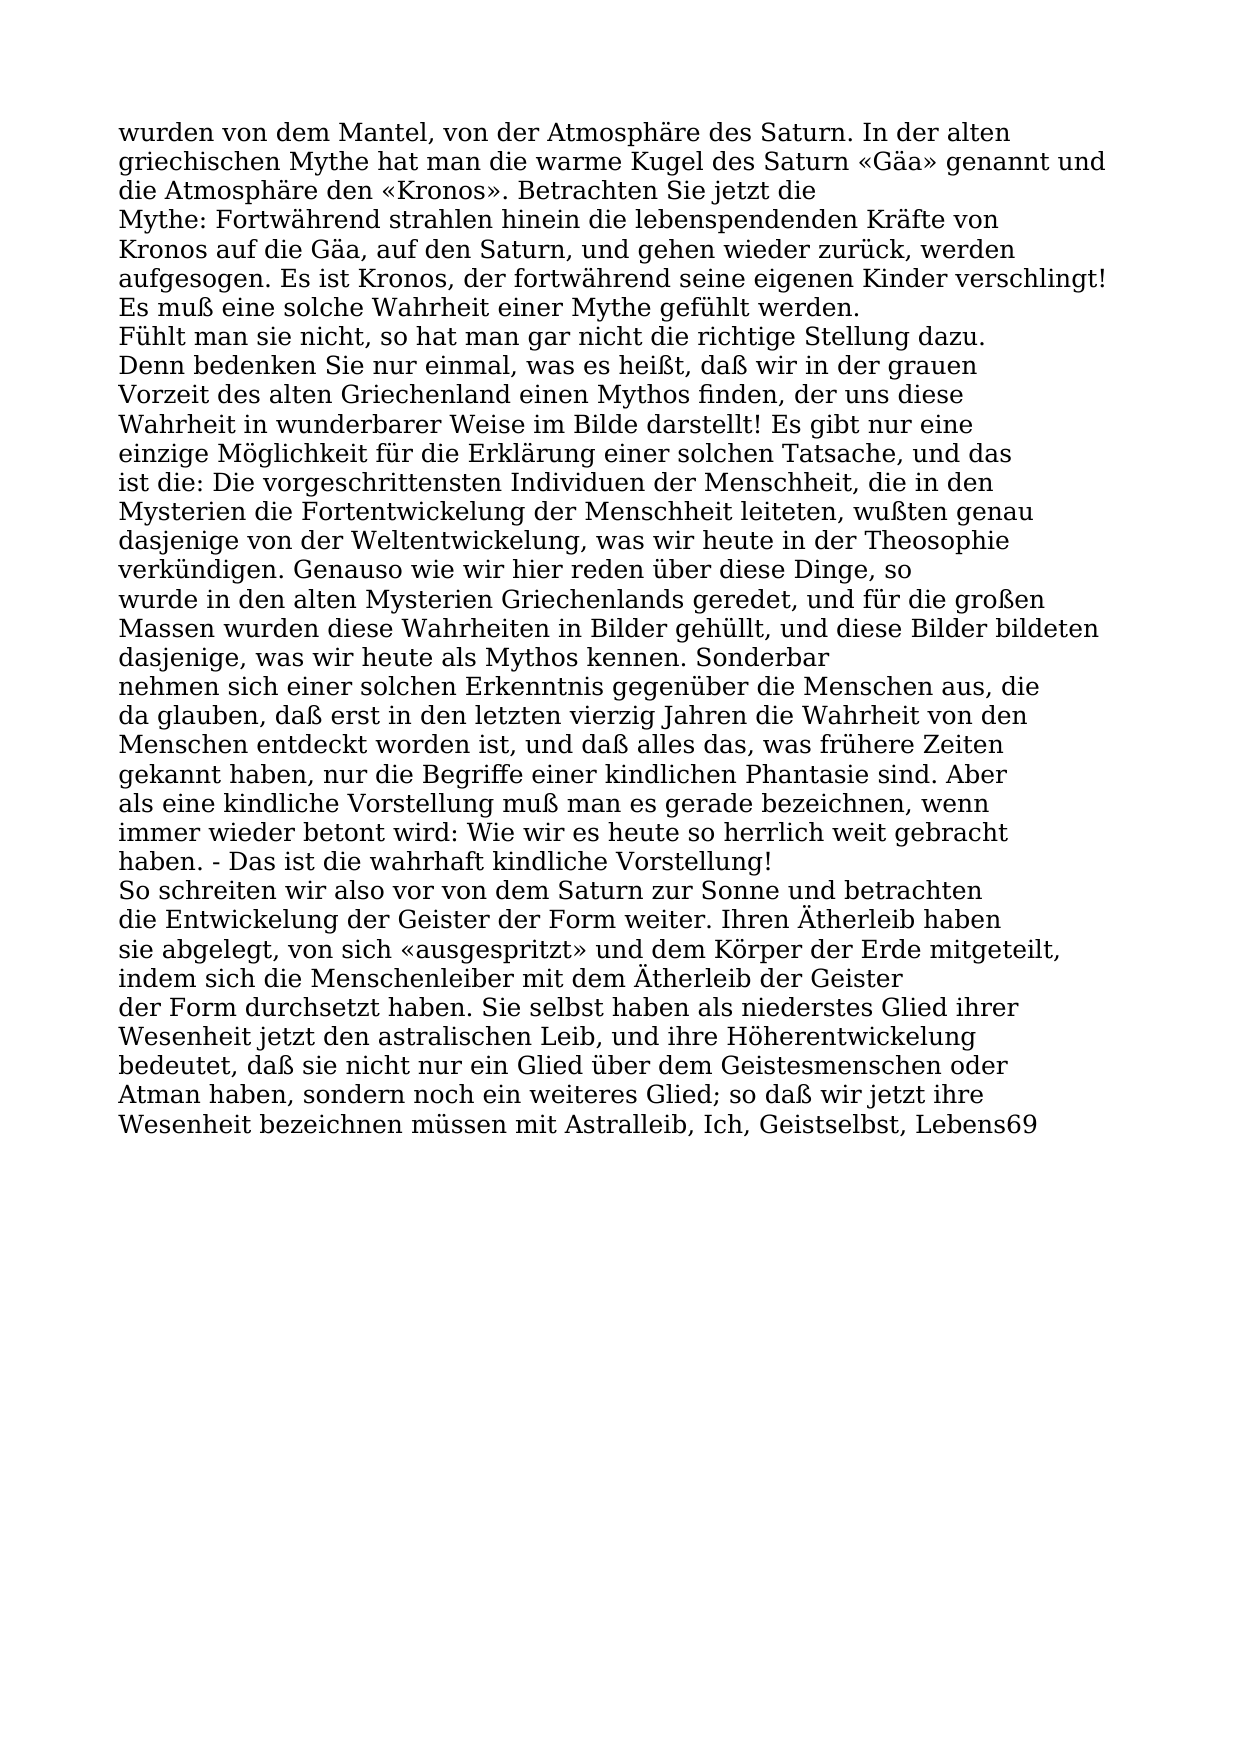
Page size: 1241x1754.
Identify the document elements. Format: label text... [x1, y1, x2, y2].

text immer wieder betont wird: Wie wir es heute so herrlich weit gebracht [118, 818, 1122, 847]
text ist die: Die vorgeschrittensten Individuen der Menschheit, die in den [118, 468, 1122, 497]
text als eine kindliche Vorstellung muß man es gerade bezeichnen, wenn [118, 789, 1122, 818]
text einzige Möglichkeit für die Erklärung einer solchen Tatsache, und das [118, 439, 1122, 468]
text bedeutet, daß sie nicht nur ein Glied über dem Geistesmenschen oder [118, 1051, 1122, 1081]
text So schreiten wir also vor von dem Saturn zur Sonne und betrachten [118, 876, 1122, 906]
text Mythe: Fortwährend strahlen hinein die lebenspendenden Kräfte von [118, 206, 1122, 235]
text Menschen entdeckt worden ist, und daß alles das, was frühere Zeiten [118, 731, 1122, 760]
text Kronos auf die Gäa, auf den Saturn, und gehen wieder zurück, werden [118, 235, 1122, 264]
text aufgesogen. Es ist Kronos, der fortwährend seine eigenen Kinder verschlingt! Es muß eine solche Wahrheit einer Mythe gefühlt werden. [118, 264, 1122, 322]
text der Form durchsetzt haben. Sie selbst haben als niederstes Glied ihrer [118, 993, 1122, 1022]
text Atman haben, sondern noch ein weiteres Glied; so daß wir jetzt ihre [118, 1081, 1122, 1110]
text nehmen sich einer solchen Erkenntnis gegenüber die Menschen aus, die [118, 672, 1122, 701]
text wurde in den alten Mysterien Griechenlands geredet, und für die großen Massen wurden diese Wahrheiten in Bilder gehüllt, und diese Bilder bildeten dasjenige, was wir heute als Mythos kennen. Sonderbar [118, 585, 1122, 672]
text gekannt haben, nur die Begriffe einer kindlichen Phantasie sind. Aber [118, 760, 1122, 789]
text haben. - Das ist die wahrhaft kindliche Vorstellung! [118, 847, 1122, 876]
text wurden von dem Mantel, von der Atmosphäre des Saturn. In der alten [118, 118, 1122, 147]
text Vorzeit des alten Griechenland einen Mythos finden, der uns diese [118, 381, 1122, 410]
text griechischen Mythe hat man die warme Kugel des Saturn «Gäa» genannt und die Atmosphäre den «Kronos». Betrachten Sie jetzt die [118, 147, 1122, 206]
text da glauben, daß erst in den letzten vierzig Jahren die Wahrheit von den [118, 701, 1122, 731]
text Wesenheit jetzt den astralischen Leib, und ihre Höherentwickelung [118, 1022, 1122, 1051]
text Wesenheit bezeichnen müssen mit Astralleib, Ich, Geistselbst, Lebens69 [118, 1110, 1122, 1139]
text Fühlt man sie nicht, so hat man gar nicht die richtige Stellung dazu. [118, 322, 1122, 351]
text Wahrheit in wunderbarer Weise im Bilde darstellt! Es gibt nur eine [118, 410, 1122, 439]
text Mysterien die Fortentwickelung der Menschheit leiteten, wußten genau dasjenige von der Weltentwickelung, was wir heute in der Theosophie verkündigen. Genauso wie wir hier reden über diese Dinge, so [118, 497, 1122, 585]
text sie abgelegt, von sich «ausgespritzt» und dem Körper der Erde mitgeteilt, indem sich die Menschenleiber mit dem Ätherleib der Geister [118, 935, 1122, 993]
text die Entwickelung der Geister der Form weiter. Ihren Ätherleib haben [118, 906, 1122, 935]
text Denn bedenken Sie nur einmal, was es heißt, daß wir in der grauen [118, 351, 1122, 381]
